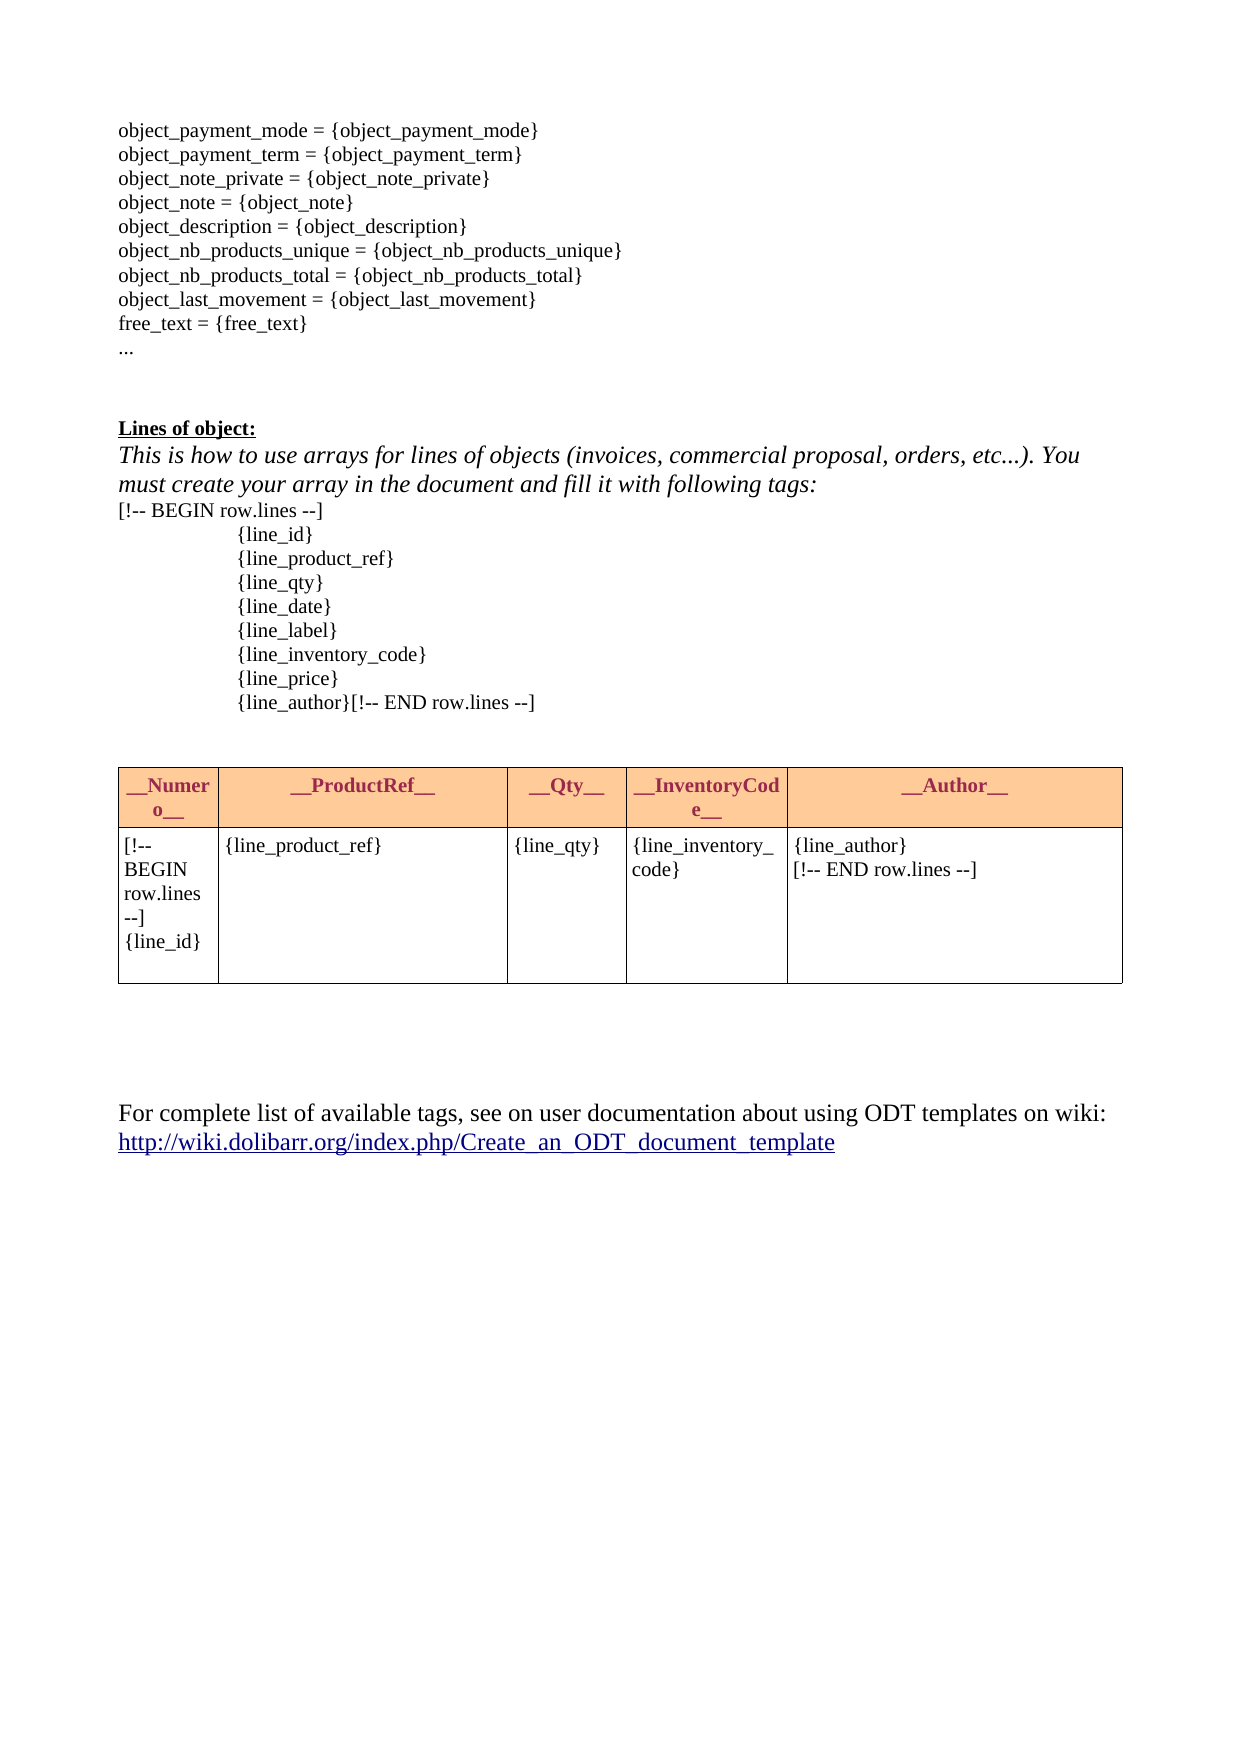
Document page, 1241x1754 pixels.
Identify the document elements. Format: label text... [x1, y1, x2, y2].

text object_last_movement = {object_last_movement} [118, 287, 1122, 311]
table_header __ProductRef__ [219, 768, 507, 827]
text {line_price} [118, 666, 1122, 690]
text {line_inventory_code} [118, 642, 1122, 666]
table_cell {line_inventory_code} [627, 828, 787, 983]
text {line_product_ref} [118, 546, 1122, 570]
text object_note = {object_note} [118, 190, 1122, 214]
table_header __Author__ [788, 768, 1122, 827]
table_cell [!-- BEGIN row.lines --]{line_id} [119, 828, 218, 983]
text object_note_private = {object_note_private} [118, 166, 1122, 190]
text object_payment_term = {object_payment_term} [118, 142, 1122, 166]
text [!-- BEGIN row.lines --] [118, 498, 1122, 522]
text {line_label} [118, 618, 1122, 642]
table_header __Qty__ [508, 768, 626, 827]
text ... [118, 335, 1122, 359]
text object_payment_mode = {object_payment_mode} [118, 118, 1122, 142]
table_cell {line_qty} [508, 828, 626, 983]
text {line_qty} [118, 570, 1122, 594]
text {line_id} [118, 522, 1122, 546]
text Lines of object: [118, 416, 1122, 440]
text http://wiki.dolibarr.org/index.php/Create_an_ODT_document_template [118, 1127, 1122, 1155]
text object_description = {object_description} [118, 214, 1122, 238]
text free_text = {free_text} [118, 311, 1122, 335]
text object_nb_products_unique = {object_nb_products_unique} [118, 238, 1122, 262]
table_header __InventoryCode__ [627, 768, 787, 827]
text object_nb_products_total = {object_nb_products_total} [118, 262, 1122, 287]
table_cell {line_product_ref} [219, 828, 507, 983]
text This is how to use arrays for lines of objects (invoices, commercial proposal, orders, etc...). You must create your array in the document and fill it with following tags: [118, 440, 1122, 498]
text {line_author}[!-- END row.lines --] [118, 690, 1122, 714]
text {line_date} [118, 594, 1122, 618]
text For complete list of available tags, see on user documentation about using ODT templates on wiki: [118, 1098, 1122, 1127]
table_cell {line_author} [!-- END row.lines --] [788, 828, 1122, 983]
table_header __Numero__ [119, 768, 218, 827]
